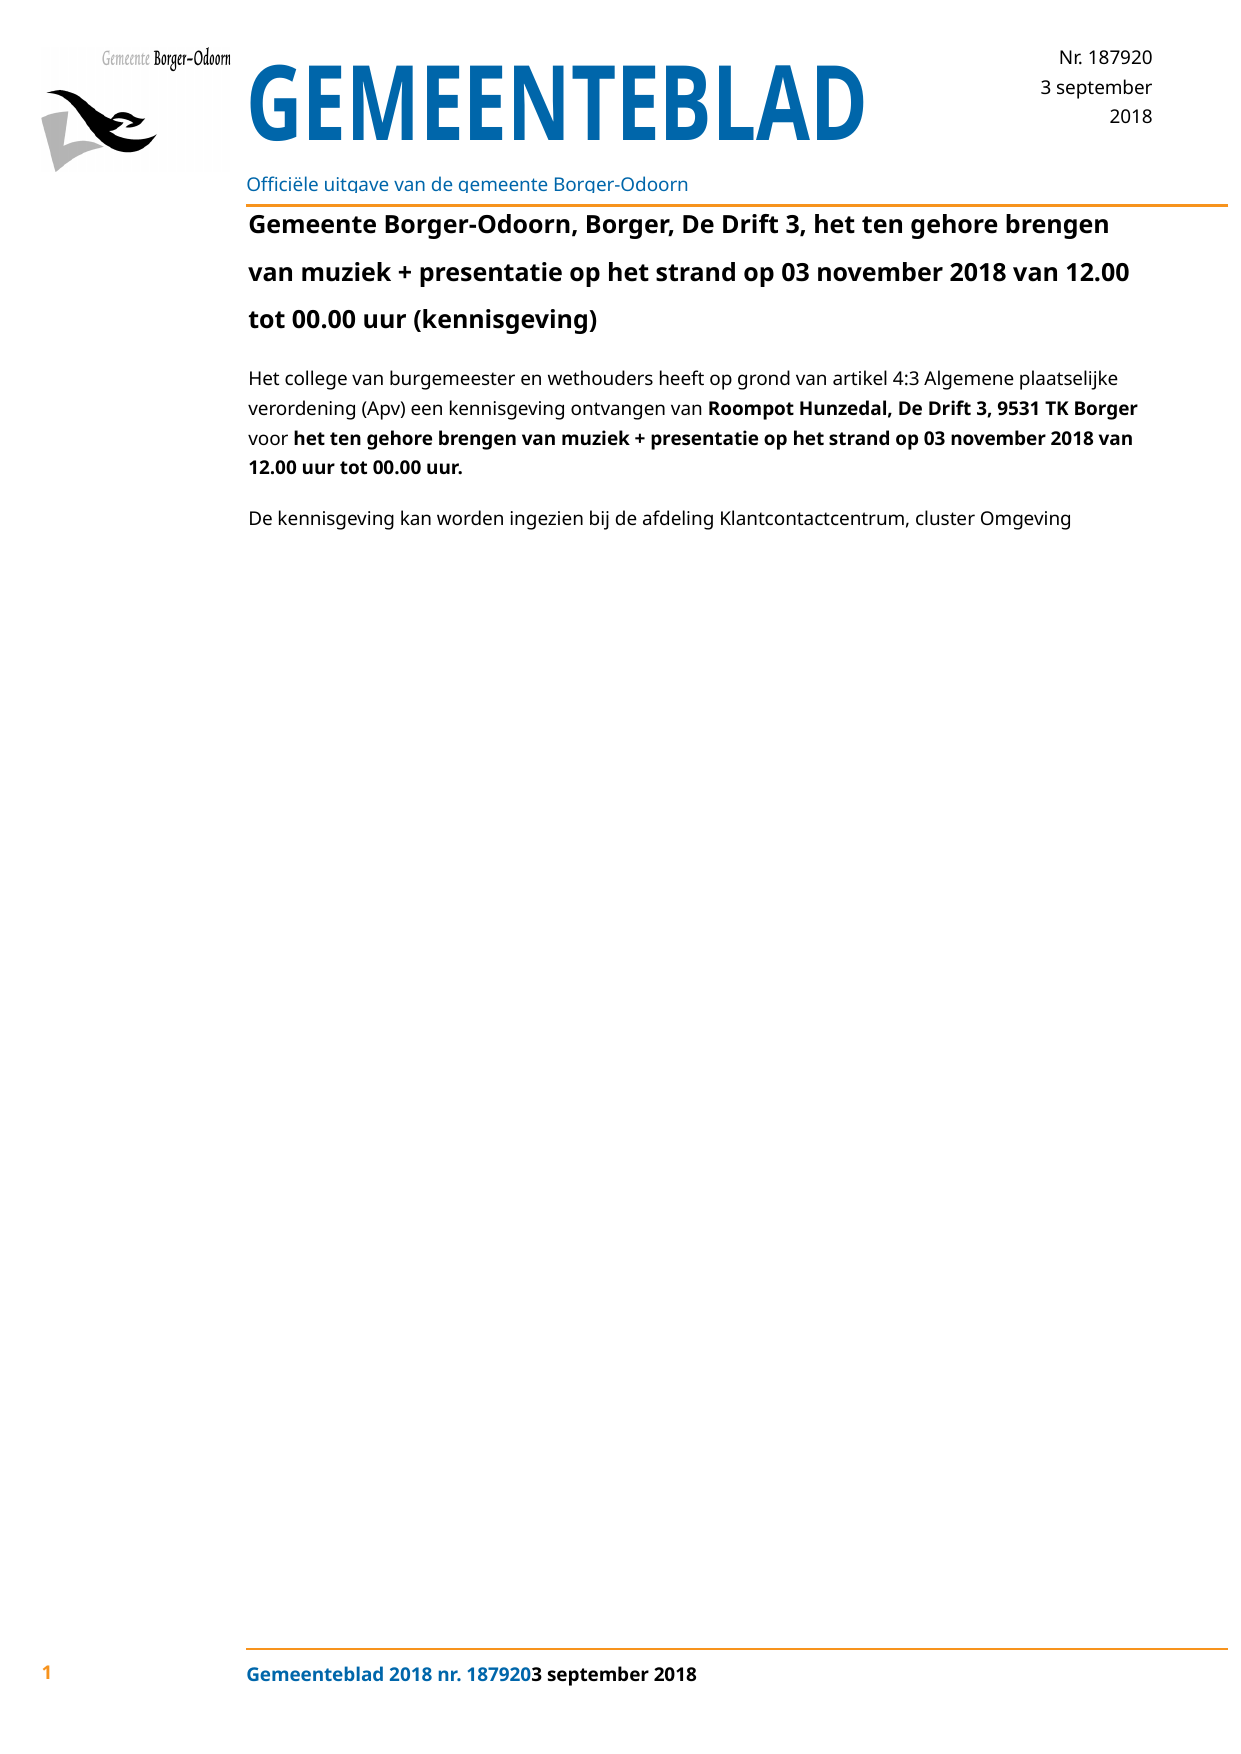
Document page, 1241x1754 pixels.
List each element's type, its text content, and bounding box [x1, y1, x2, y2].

text Gemeente Borger-Odoorn, Borger, De Drift 3, het ten gehore brengen van muziek + presentatie op het strand op 03 november 2018 van 12.00 tot 00.00 uur (kennisgeving) [248, 207, 1152, 336]
picture [41, 47, 231, 172]
text De kennisgeving kan worden ingezien bij de afdeling Klantcontactcentrum, cluster Omgeving [248, 505, 1152, 530]
text Het college van burgemeester en wethouders heeft op grond van artikel 4:3 Algemene plaatselijke verordening (Apv) een kennisgeving ontvangen van Roompot Hunzedal, De Drift 3, 9531 TK Borger voor het ten gehore brengen van muziek + presentatie op het strand op 03 november 2018 van 12.00 uur tot 00.00 uur. [248, 366, 1152, 480]
